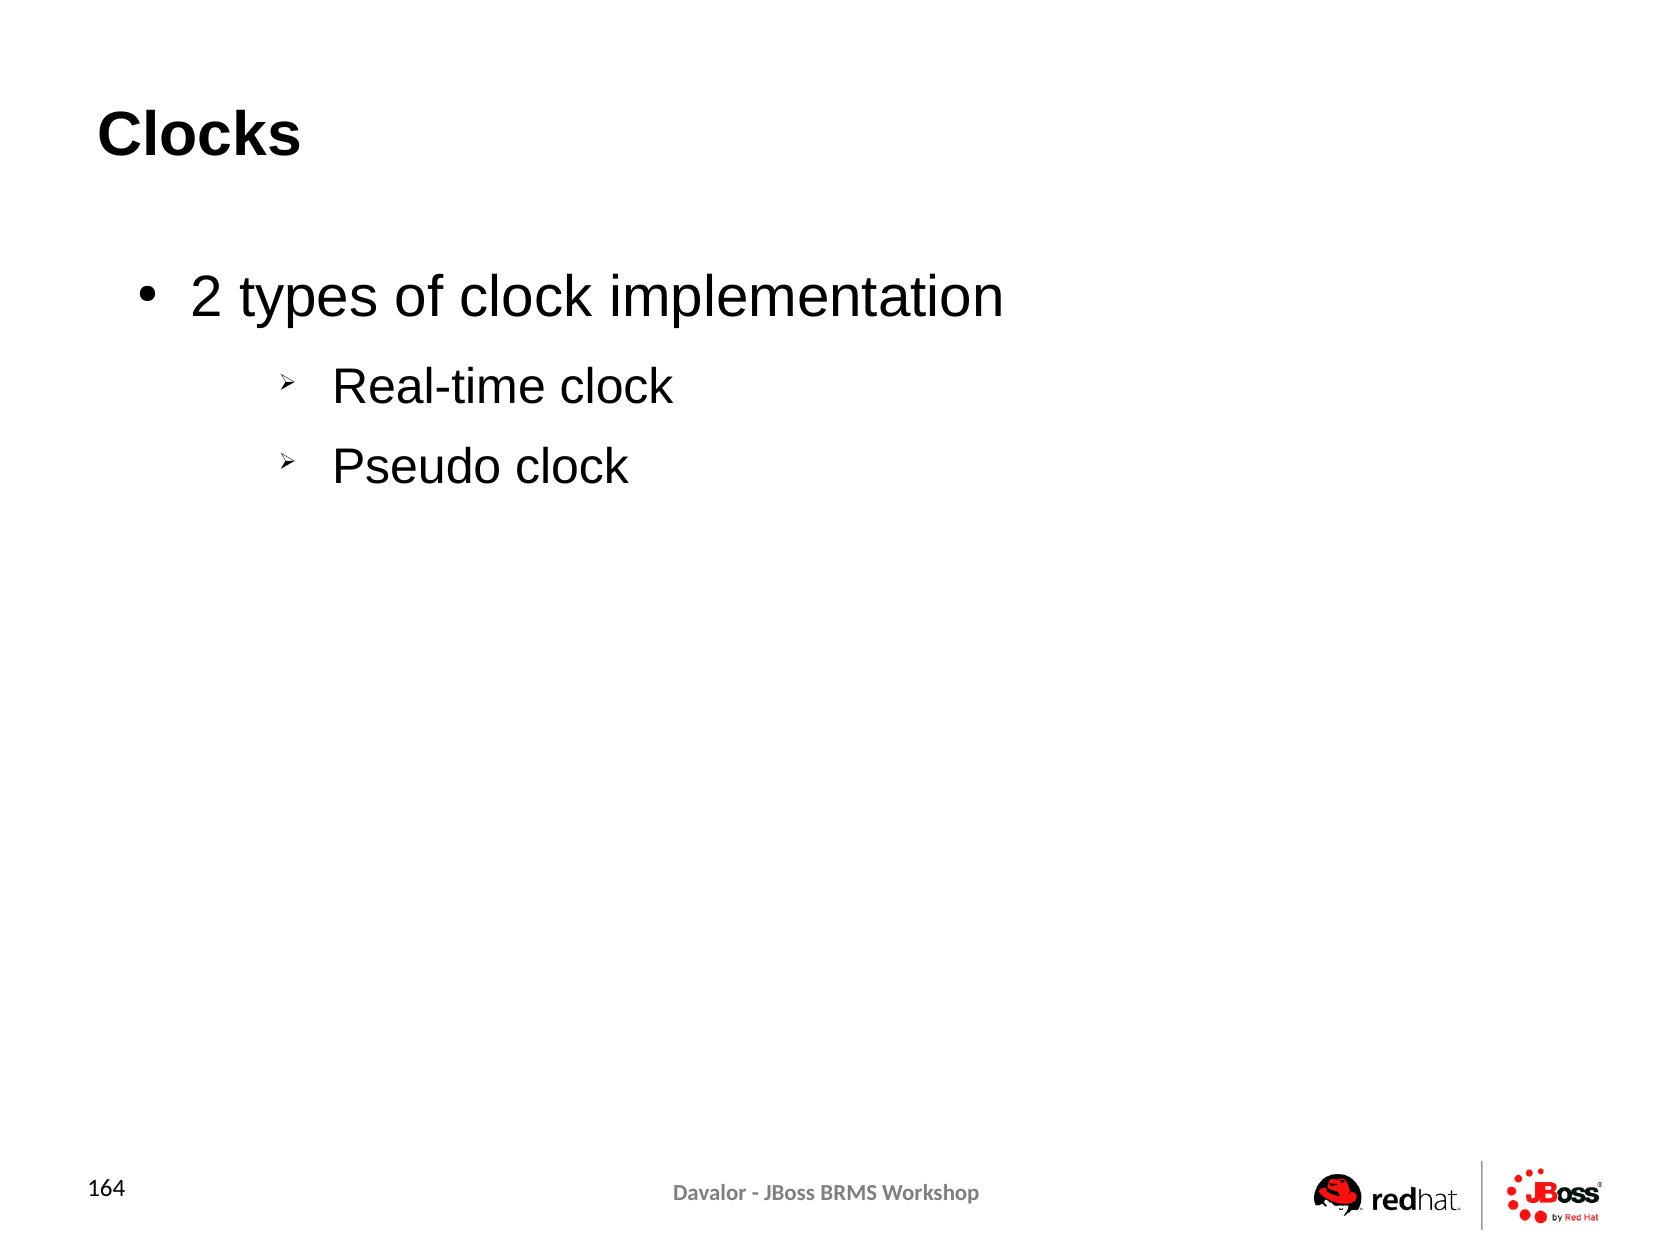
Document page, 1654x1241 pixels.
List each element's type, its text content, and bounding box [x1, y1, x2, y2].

title Clocks [82, 95, 1571, 226]
list 2 types of clock implementation Real-time clock Pseudo clock [86, 257, 1576, 1108]
picture [1314, 1161, 1602, 1230]
